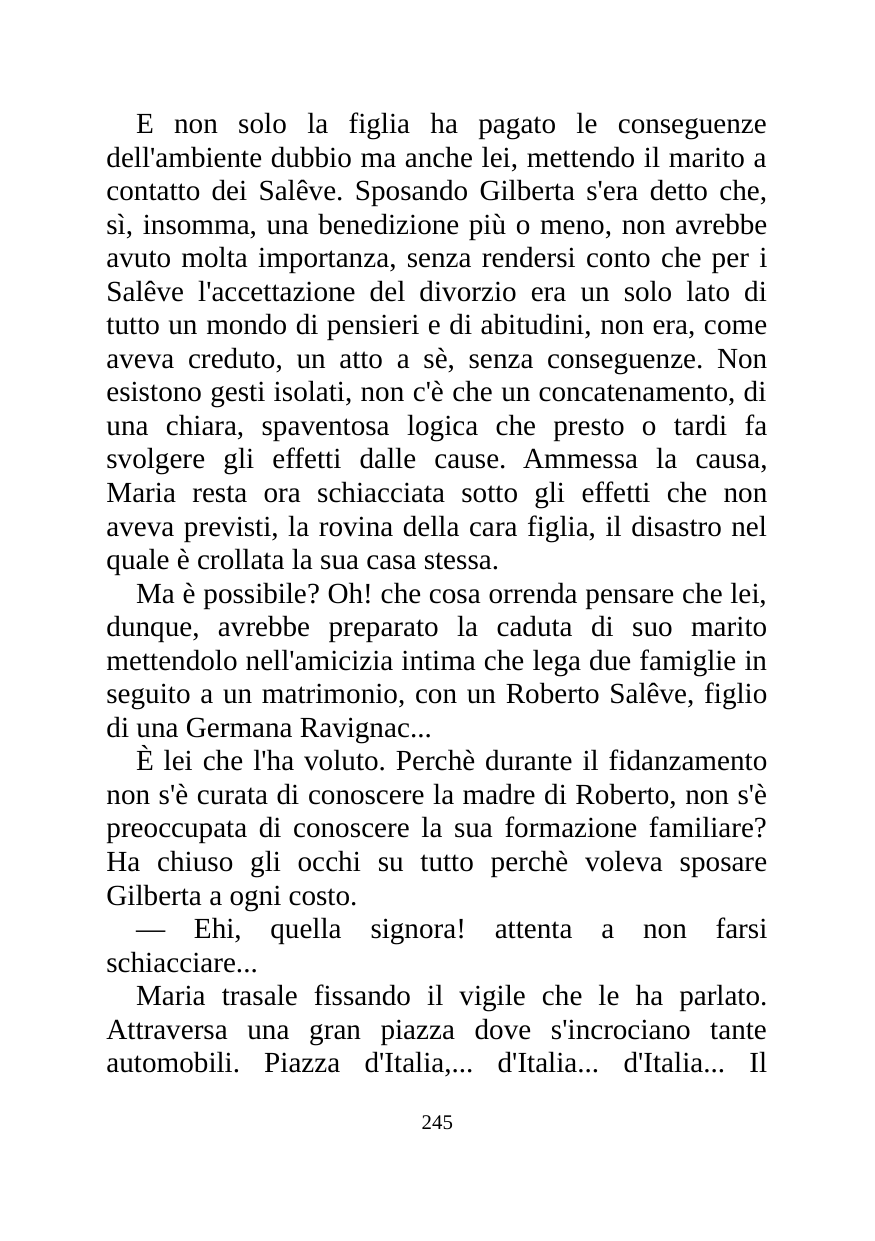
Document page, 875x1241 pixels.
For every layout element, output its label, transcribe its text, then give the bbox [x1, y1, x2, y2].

text Ma è possibile? Oh! che cosa orrenda pensare che lei, dunque, avrebbe preparato la caduta di suo marito mettendolo nell'amicizia intima che lega due famiglie in seguito a un matrimonio, con un Roberto Salêve, figlio di una Germana Ravignac... [106, 576, 768, 743]
text — Ehi, quella signora! attenta a non farsi schiacciare... [106, 911, 768, 978]
text Maria trasale fissando il vigile che le ha parlato. Attraversa una gran piazza dove s'incrociano tante automobili. Piazza d'Italia,... d'Italia... d'Italia... Il [106, 978, 768, 1079]
text E non solo la figlia ha pagato le conseguenze dell'ambiente dubbio ma anche lei, mettendo il marito a contatto dei Salêve. Sposando Gilberta s'era detto che, sì, insomma, una benedizione più o meno, non avrebbe avuto molta importanza, senza rendersi conto che per i Salêve l'accettazione del divorzio era un solo lato di tutto un mondo di pensieri e di abitudini, non era, come aveva creduto, un atto a sè, senza conseguenze. Non esistono gesti isolati, non c'è che un concatenamento, di una chiara, spaventosa logica che presto o tardi fa svolgere gli effetti dalle cause. Ammessa la causa, Maria resta ora schiacciata sotto gli effetti che non aveva previsti, la rovina della cara figlia, il disastro nel quale è crollata la sua casa stessa. [106, 106, 768, 576]
text È lei che l'ha voluto. Perchè durante il fidanzamento non s'è curata di conoscere la madre di Roberto, non s'è preoccupata di conoscere la sua formazione familiare? Ha chiuso gli occhi su tutto perchè voleva sposare Gilberta a ogni costo. [106, 743, 768, 911]
